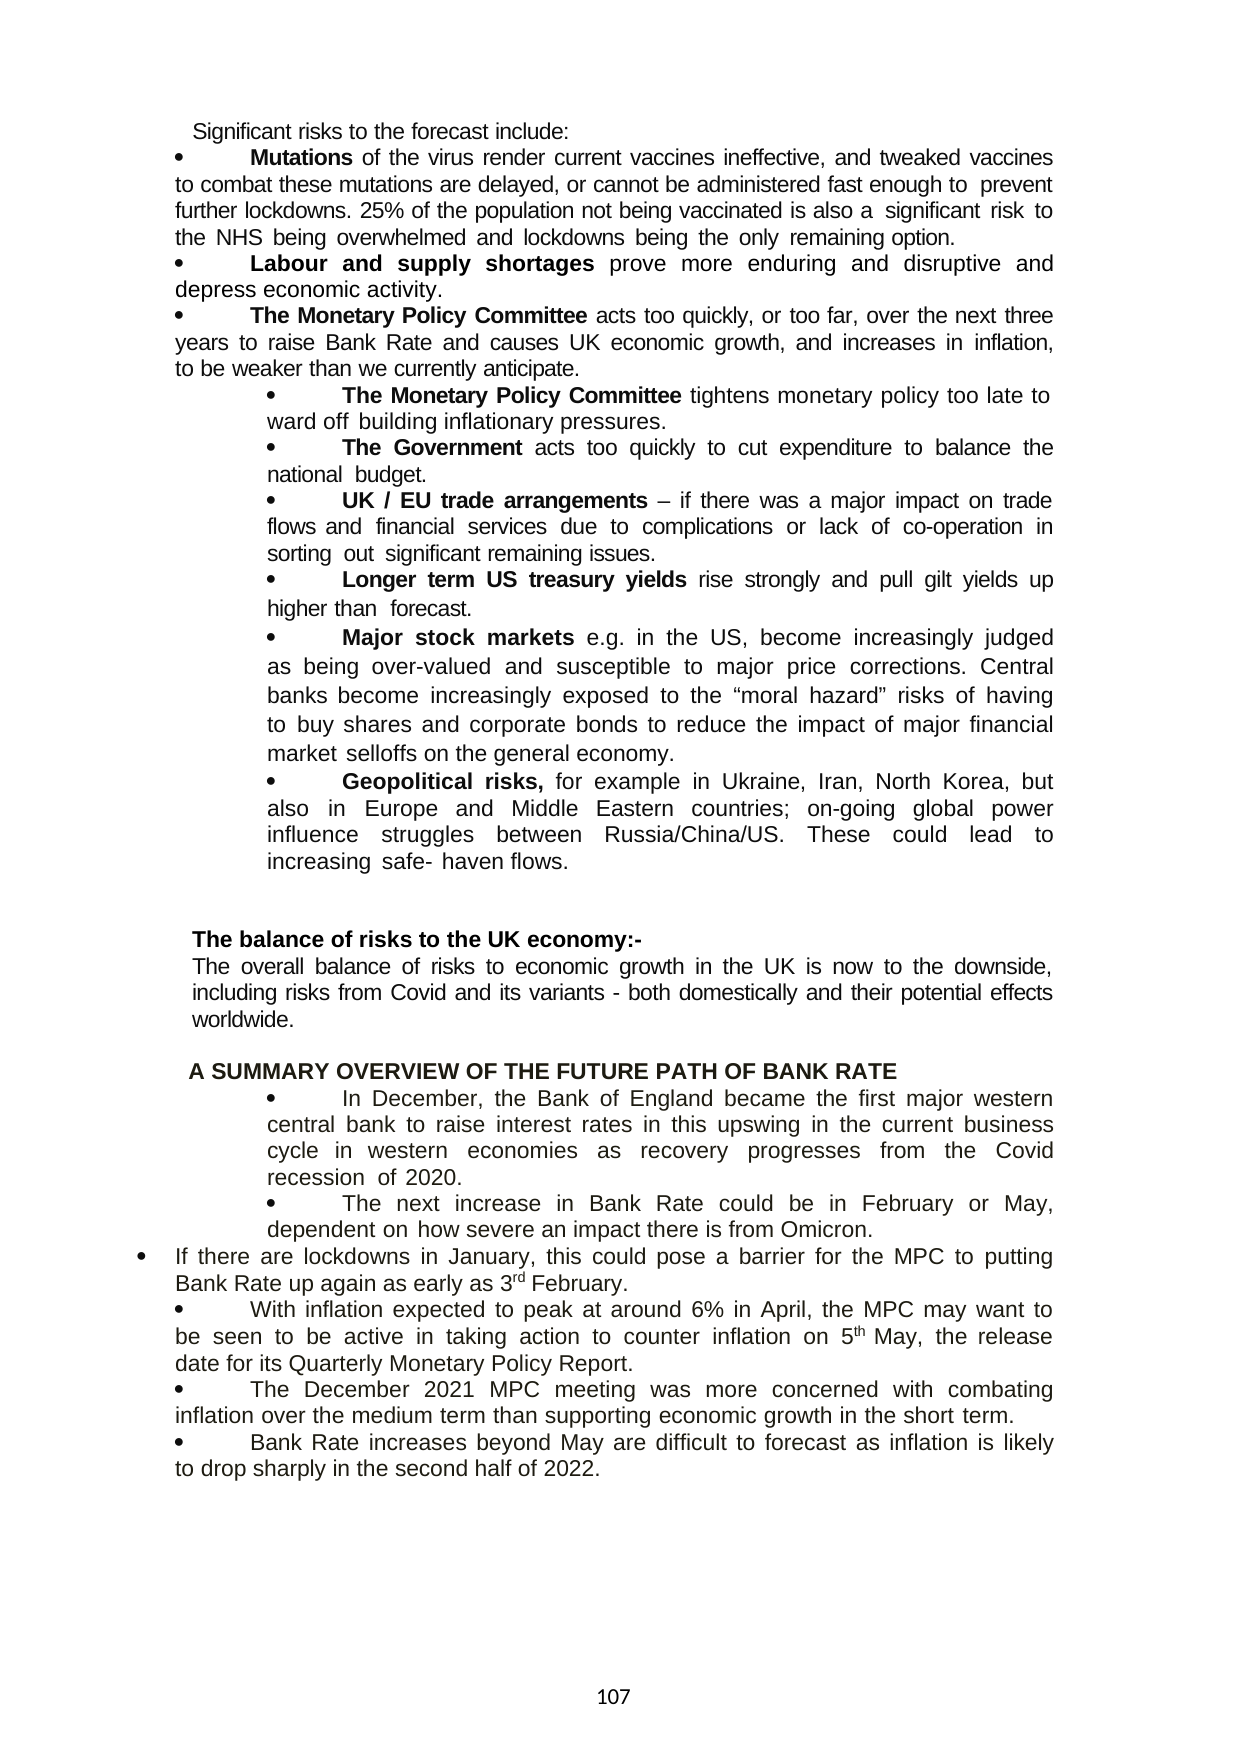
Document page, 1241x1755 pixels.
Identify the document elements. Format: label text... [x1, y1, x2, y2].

list UK / EU trade arrangements – if there was a major impact on trade flows and financial services due to complications or lack of co-operation in sorting out significant remaining issues. [267, 487, 1054, 566]
list The Monetary Policy Committee acts too quickly, or too far, over the next three years to raise Bank Rate and causes UK economic growth, and increases in inflation, to be weaker than we currently anticipate. [175, 302, 1054, 382]
list Longer term US treasury yields rise strongly and pull gilt yields up higher than forecast. [267, 566, 1054, 621]
list Geopolitical risks, for example in Ukraine, Iran, North Korea, but also in Europe and Middle Eastern countries; on-going global power influence struggles between Russia/China/US. These could lead to increasing safe- haven flows. [267, 768, 1054, 874]
text A SUMMARY OVERVIEW OF THE FUTURE PATH OF BANK RATE [188, 1058, 1066, 1085]
list Bank Rate increases beyond May are difficult to forecast as inflation is likely to drop sharply in the second half of 2022. [175, 1428, 1054, 1481]
list In December, the Bank of England became the first major western central bank to raise interest rates in this upswing in the current business cycle in western economies as recovery progresses from the Covid recession of 2020. [267, 1085, 1054, 1190]
text The overall balance of risks to economic growth in the UK is now to the downside, including risks from Covid and its variants - both domestically and their potential effects worldwide. [192, 953, 1054, 1032]
list The Government acts too quickly to cut expenditure to balance the national budget. [267, 434, 1054, 487]
text The balance of risks to the UK economy:- [192, 927, 1066, 953]
text Significant risks to the forecast include: [192, 118, 1066, 144]
list Mutations of the virus render current vaccines ineffective, and tweaked vaccines to combat these mutations are delayed, or cannot be administered fast enough to prevent further lockdowns. 25% of the population not being vaccinated is also a significant risk to the NHS being overwhelmed and lockdowns being the only remaining option. [175, 144, 1054, 250]
list With inflation expected to peak at around 6% in April, the MPC may want to be seen to be active in taking action to counter inflation on 5th May, the release date for its Quarterly Monetary Policy Report. [175, 1296, 1054, 1376]
list The December 2021 MPC meeting was more concerned with combating inflation over the medium term than supporting economic growth in the short term. [175, 1376, 1054, 1428]
list Major stock markets e.g. in the US, become increasingly judged as being over-valued and susceptible to major price corrections. Central banks become increasingly exposed to the “moral hazard” risks of having to buy shares and corporate bonds to reduce the impact of major financial market selloffs on the general economy. [267, 624, 1054, 766]
list If there are lockdowns in January, this could pose a barrier for the MPC to putting Bank Rate up again as early as 3rd February. [137, 1243, 1054, 1296]
list The Monetary Policy Committee tightens monetary policy too late to ward off building inflationary pressures. [267, 382, 1050, 434]
list Labour and supply shortages prove more enduring and disruptive and depress economic activity. [175, 250, 1054, 302]
list The next increase in Bank Rate could be in February or May, dependent on how severe an impact there is from Omicron. [267, 1190, 1054, 1243]
